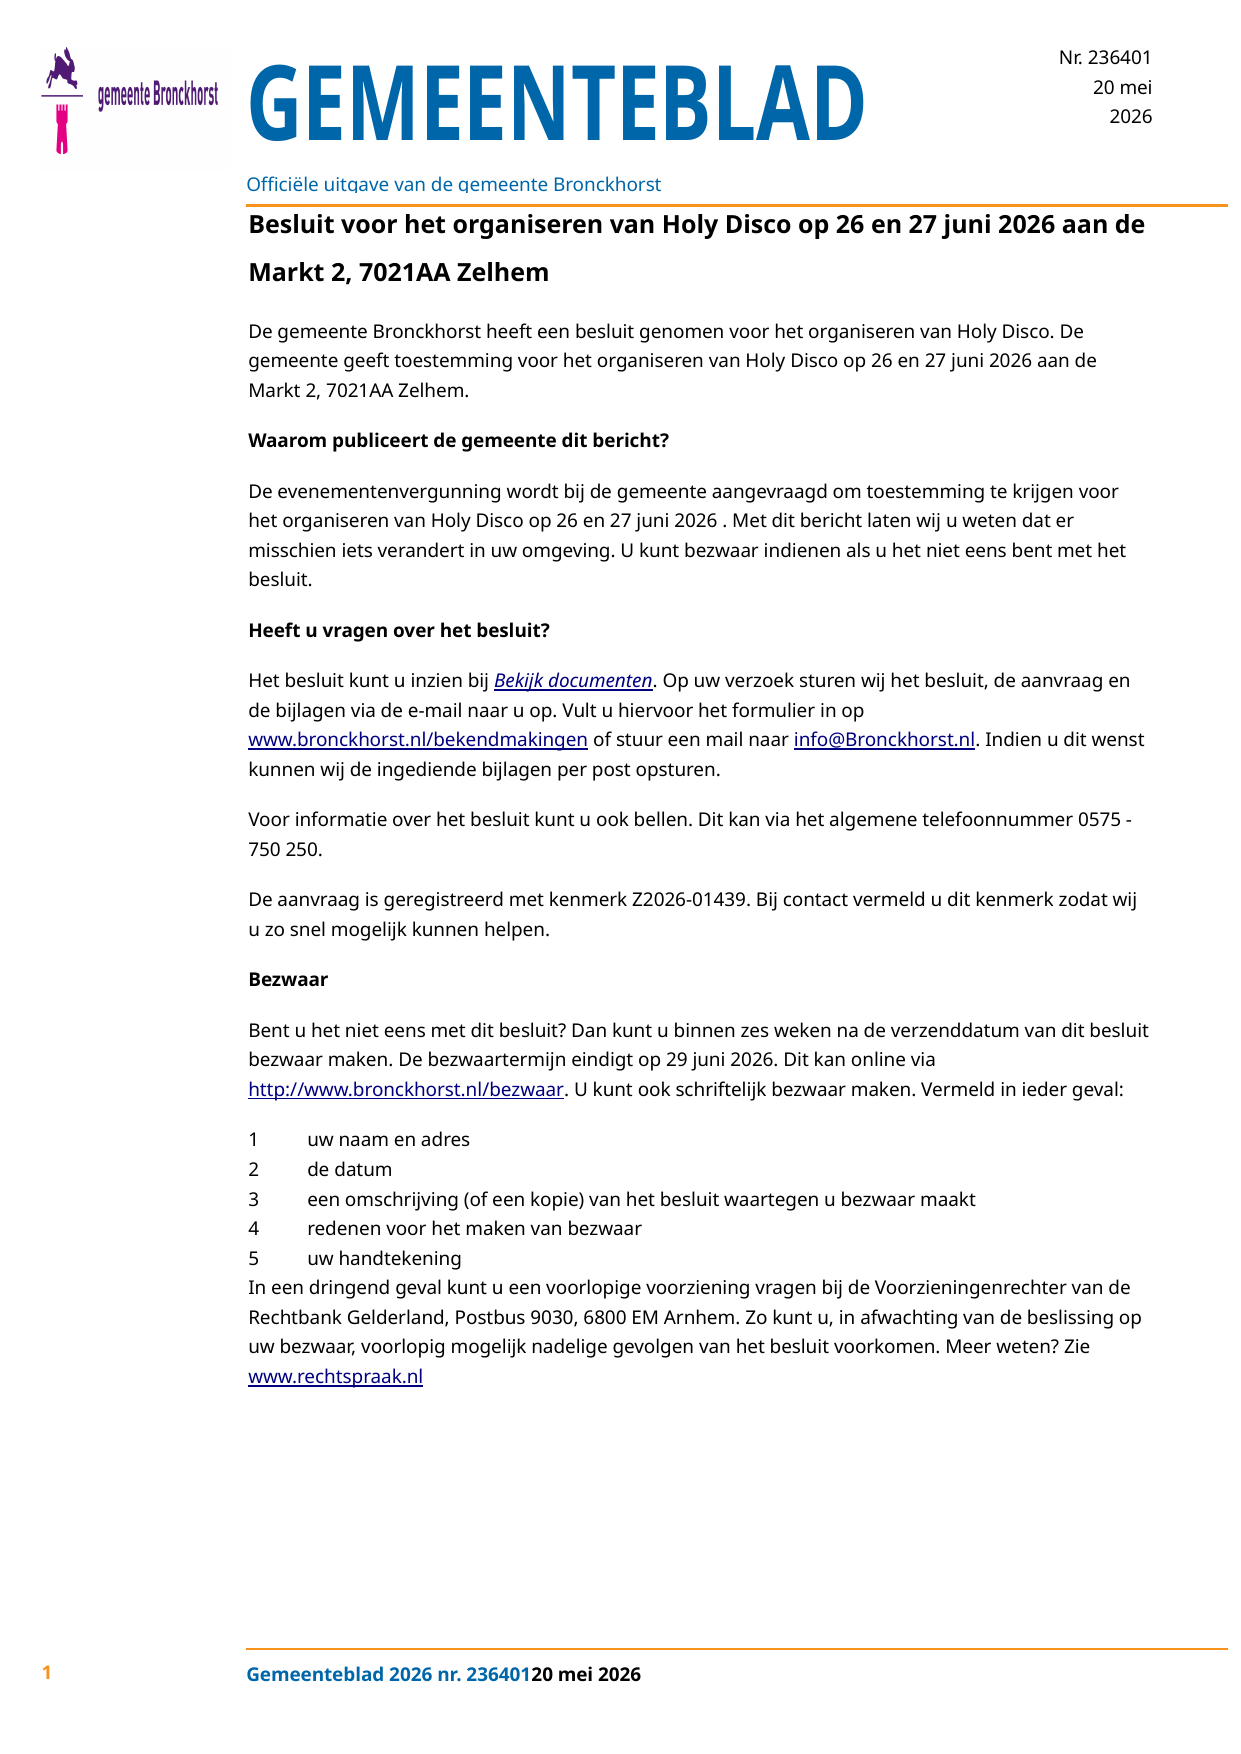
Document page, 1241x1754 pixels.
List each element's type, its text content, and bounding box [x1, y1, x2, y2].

text Waarom publiceert de gemeente dit bericht? [248, 427, 1152, 453]
text Heeft u vragen over het besluit? [248, 617, 1152, 643]
list een omschrijving (of een kopie) van het besluit waartegen u bezwaar maakt [248, 1186, 1152, 1212]
text De evenementenvergunning wordt bij de gemeente aangevraagd om toestemming te krijgen voor het organiseren van Holy Disco op 26 en 27 juni 2026 . Met dit bericht laten wij u weten dat er misschien iets verandert in uw omgeving. U kunt bezwaar indienen als u het niet eens bent met het besluit. [248, 478, 1152, 592]
text De gemeente Bronckhorst heeft een besluit genomen voor het organiseren van Holy Disco. De gemeente geeft toestemming voor het organiseren van Holy Disco op 26 en 27 juni 2026 aan de Markt 2, 7021AA Zelhem. [248, 318, 1152, 403]
text Het besluit kunt u inzien bij Bekijk documenten. Op uw verzoek sturen wij het besluit, de aanvraag en de bijlagen via de e-mail naar u op. Vult u hiervoor het formulier in op www.bronckhorst.nl/bekendmakingen of stuur een mail naar info@Bronckhorst.nl. Indien u dit wenst kunnen wij de ingediende bijlagen per post opsturen. [248, 667, 1152, 782]
list de datum [248, 1156, 1152, 1182]
text Besluit voor het organiseren van Holy Disco op 26 en 27 juni 2026 aan de Markt 2, 7021AA Zelhem [248, 207, 1152, 288]
list uw handtekening [248, 1245, 1152, 1271]
text In een dringend geval kunt u een voorlopige voorziening vragen bij de Voorzieningenrechter van de Rechtbank Gelderland, Postbus 9030, 6800 EM Arnhem. Zo kunt u, in afwachting van de beslissing op uw bezwaar, voorlopig mogelijk nadelige gevolgen van het besluit voorkomen. Meer weten? Zie www.rechtspraak.nl [248, 1274, 1152, 1389]
list redenen voor het maken van bezwaar [248, 1215, 1152, 1241]
picture [41, 47, 231, 172]
text Bezwaar [248, 967, 1152, 992]
list uw naam en adres [248, 1127, 1152, 1152]
text Bent u het niet eens met dit besluit? Dan kunt u binnen zes weken na de verzenddatum van dit besluit bezwaar maken. De bezwaartermijn eindigt op 29 juni 2026. Dit kan online via http://www.bronckhorst.nl/bezwaar. U kunt ook schriftelijk bezwaar maken. Vermeld in ieder geval: [248, 1017, 1152, 1102]
text Voor informatie over het besluit kunt u ook bellen. Dit kan via het algemene telefoonnummer 0575 - 750 250. [248, 807, 1152, 862]
text De aanvraag is geregistreerd met kenmerk Z2026-01439. Bij contact vermeld u dit kenmerk zodat wij u zo snel mogelijk kunnen helpen. [248, 887, 1152, 942]
